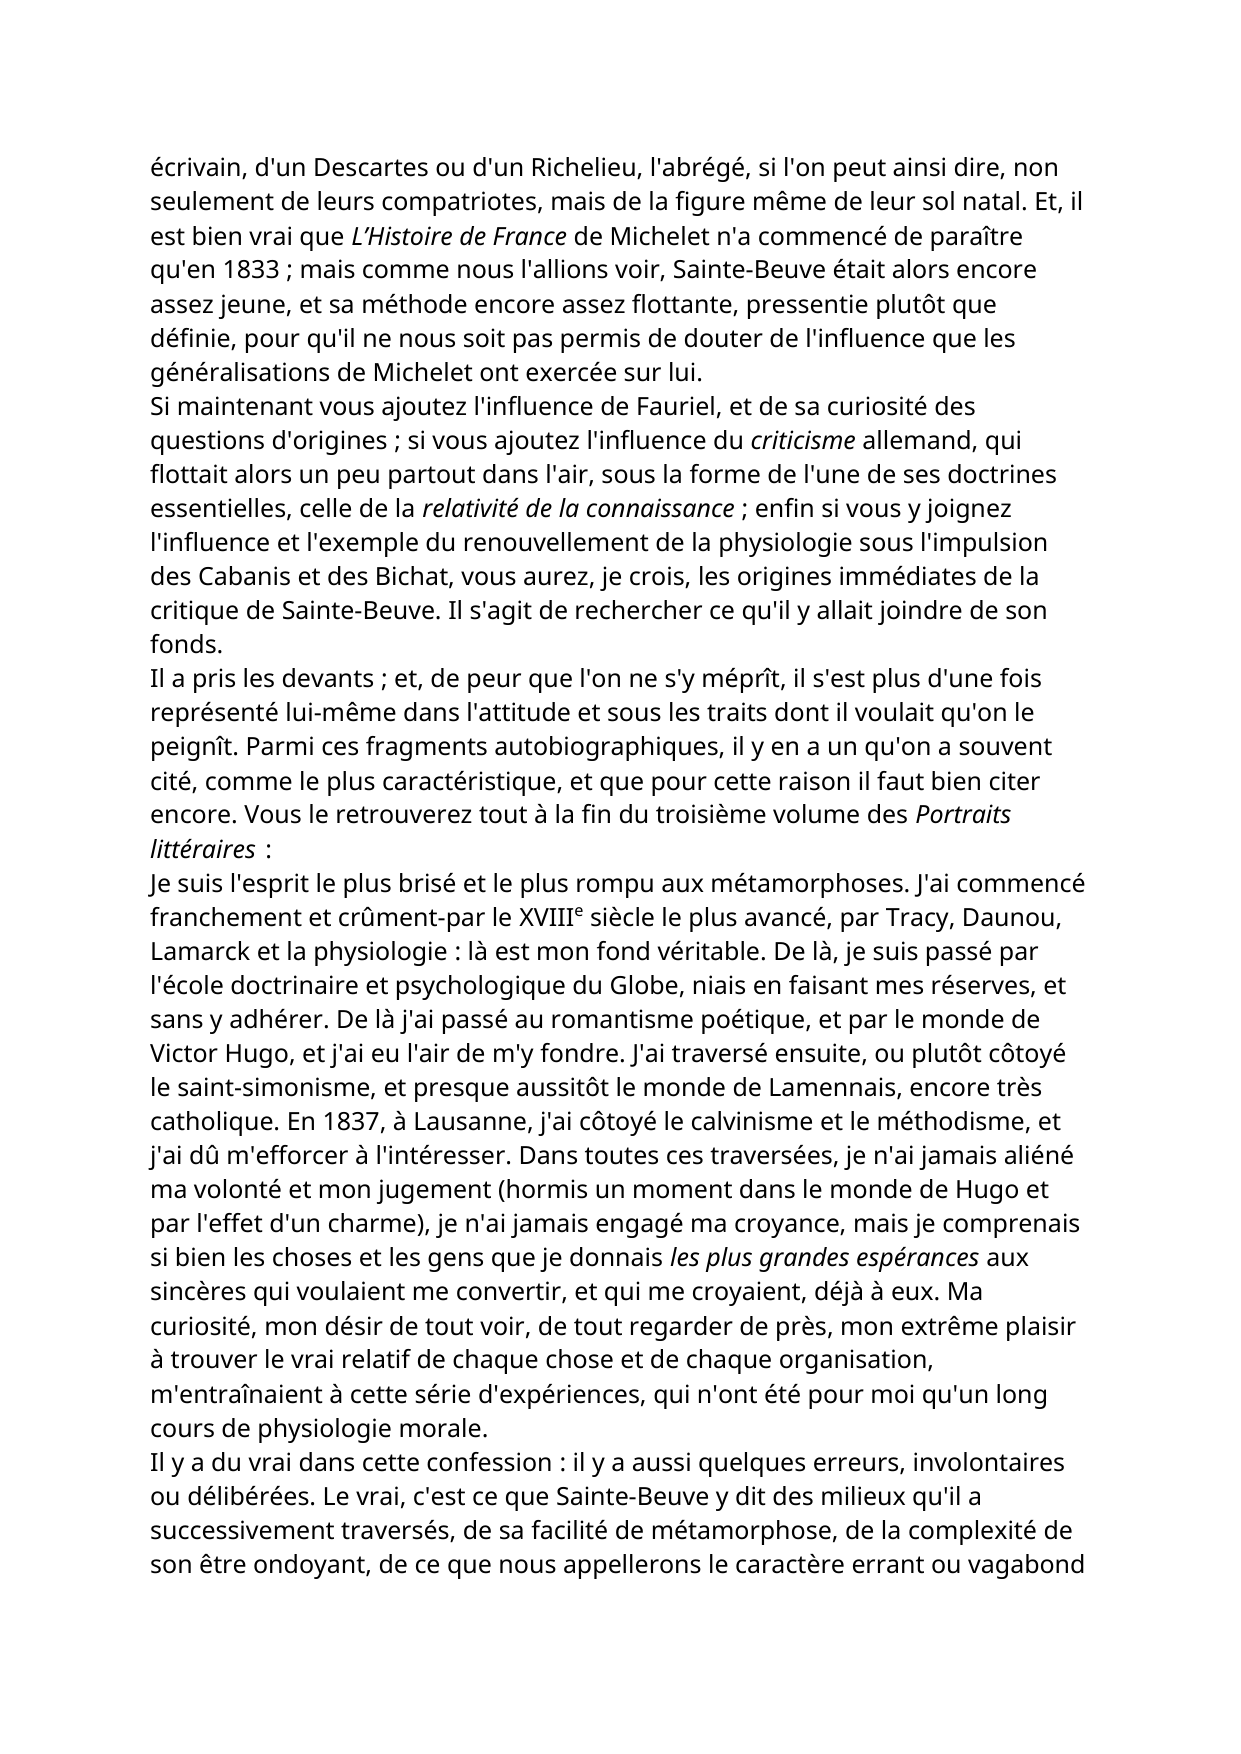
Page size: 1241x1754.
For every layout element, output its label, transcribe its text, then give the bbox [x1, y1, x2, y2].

text Il y a du vrai dans cette confession : il y a aussi quelques erreurs, involontaires ou délibérées. Le vrai, c'est ce que Sainte-Beuve y dit des milieux qu'il a successivement traversés, de sa facilité de métamorphose, de la complexité de son être ondoyant, de ce que nous appellerons le caractère errant ou vagabond [150, 1444, 1091, 1581]
text Il a pris les devants ; et, de peur que l'on ne s'y méprît, il s'est plus d'une fois représenté lui-même dans l'attitude et sous les traits dont il voulait qu'on le peignît. Parmi ces fragments autobiographiques, il y en a un qu'on a souvent cité, comme le plus caractéristique, et que pour cette raison il faut bien citer encore. Vous le retrouverez tout à la fin du troisième volume des Portraits littéraires : [150, 661, 1091, 865]
text Si maintenant vous ajoutez l'influence de Fauriel, et de sa curiosité des questions d'origines ; si vous ajoutez l'influence du criticisme allemand, qui flottait alors un peu partout dans l'air, sous la forme de l'une de ses doctrines essentielles, celle de la relativité de la connaissance ; enfin si vous y joignez l'influence et l'exemple du renouvellement de la physiologie sous l'impulsion des Cabanis et des Bichat, vous aurez, je crois, les origines immédiates de la critique de Sainte-Beuve. Il s'agit de rechercher ce qu'il y allait joindre de son fonds. [150, 388, 1091, 661]
text Je suis l'esprit le plus brisé et le plus rompu aux métamorphoses. J'ai commencé franchement et crûment-par le XVIIIe siècle le plus avancé, par Tracy, Daunou, Lamarck et la physiologie : là est mon fond véritable. De là, je suis passé par l'école doctrinaire et psychologique du Globe, niais en faisant mes réserves, et sans y adhérer. De là j'ai passé au romantisme poétique, et par le monde de Victor Hugo, et j'ai eu l'air de m'y fondre. J'ai traversé ensuite, ou plutôt côtoyé le saint-simonisme, et presque aussitôt le monde de Lamennais, encore très catholique. En 1837, à Lausanne, j'ai côtoyé le calvinisme et le méthodisme, et j'ai dû m'efforcer à l'intéresser. Dans toutes ces traversées, je n'ai jamais aliéné ma volonté et mon jugement (hormis un moment dans le monde de Hugo et par l'effet d'un charme), je n'ai jamais engagé ma croyance, mais je comprenais si bien les choses et les gens que je donnais les plus grandes espérances aux sincères qui voulaient me convertir, et qui me croyaient, déjà à eux. Ma curiosité, mon désir de tout voir, de tout regarder de près, mon extrême plaisir à trouver le vrai relatif de chaque chose et de chaque organisation, m'entraînaient à cette série d'expériences, qui n'ont été pour moi qu'un long cours de physiologie morale. [150, 865, 1091, 1444]
text écrivain, d'un Descartes ou d'un Richelieu, l'abrégé, si l'on peut ainsi dire, non seulement de leurs compatriotes, mais de la figure même de leur sol natal. Et, il est bien vrai que L’Histoire de France de Michelet n'a commencé de paraître qu'en 1833 ; mais comme nous l'allions voir, Sainte-Beuve était alors encore assez jeune, et sa méthode encore assez flottante, pressentie plutôt que définie, pour qu'il ne nous soit pas permis de douter de l'influence que les généralisations de Michelet ont exercée sur lui. [150, 150, 1091, 388]
